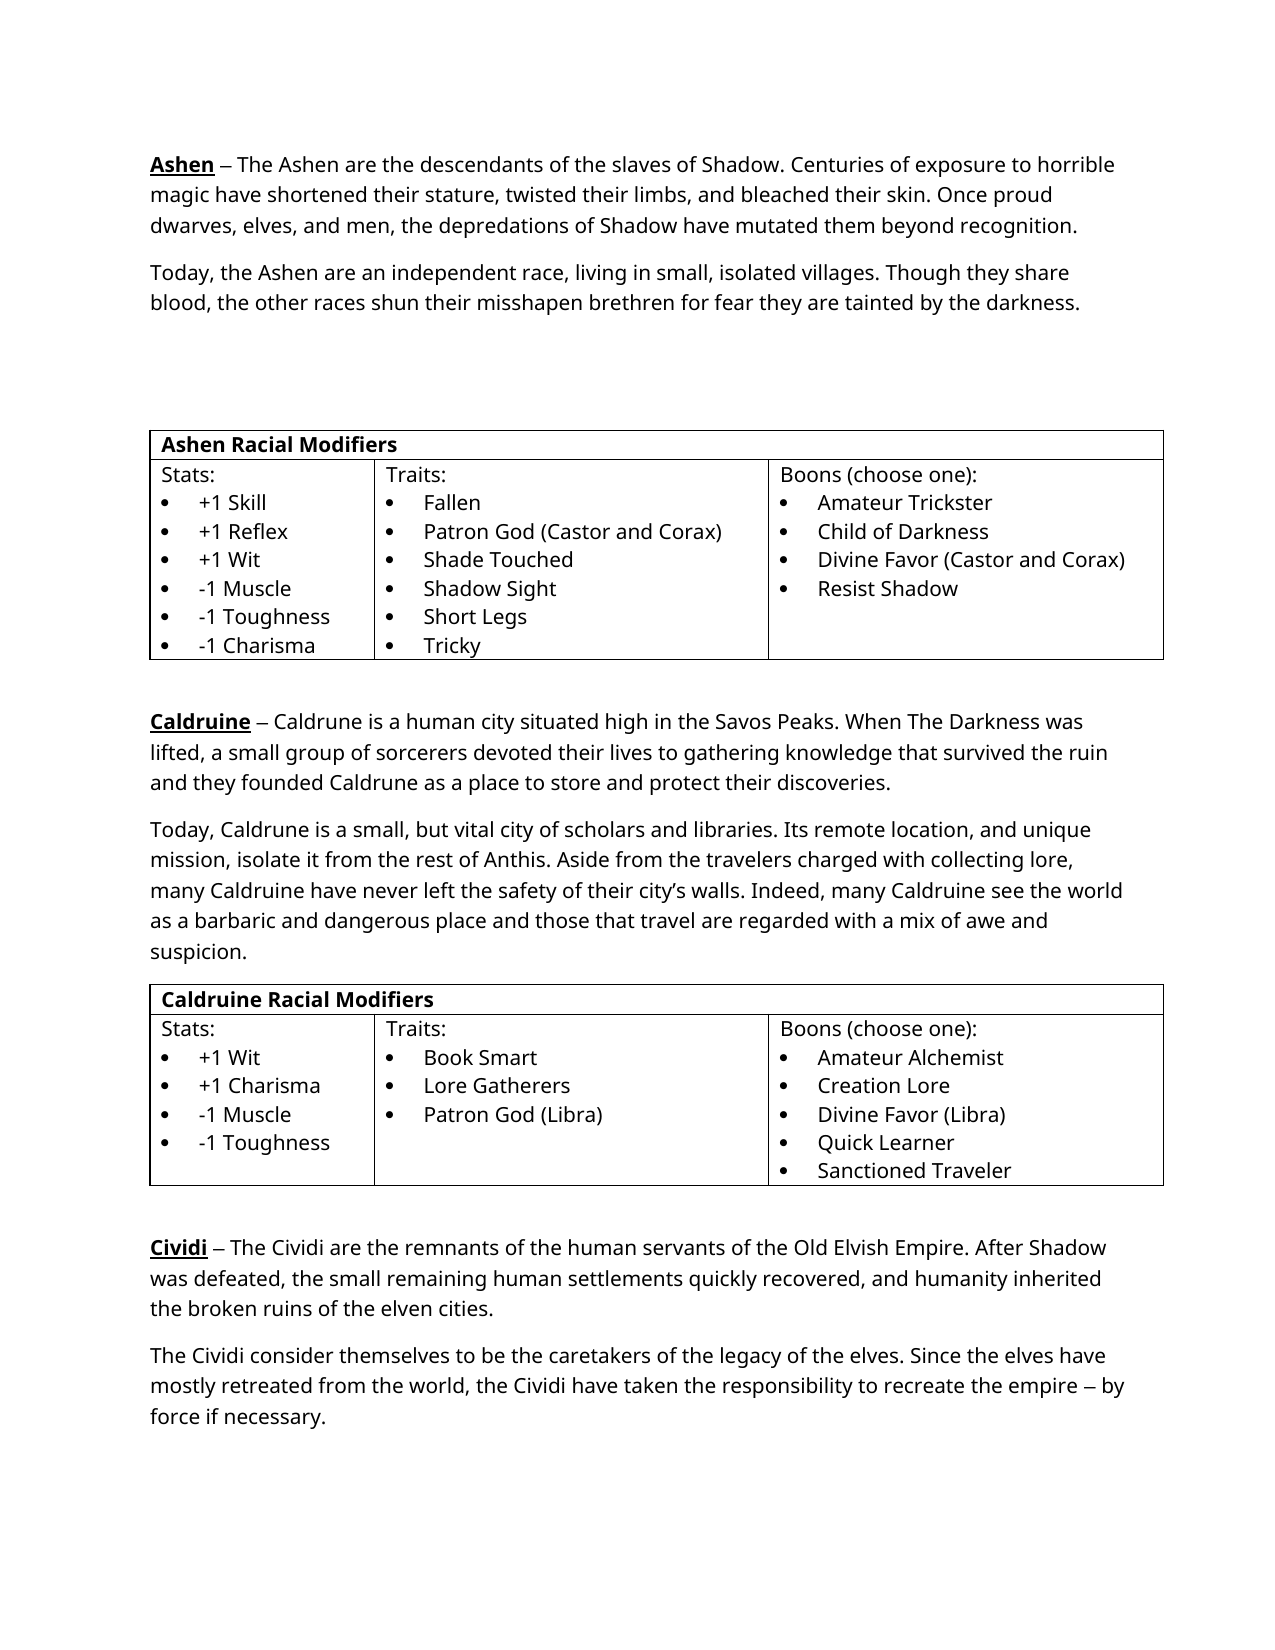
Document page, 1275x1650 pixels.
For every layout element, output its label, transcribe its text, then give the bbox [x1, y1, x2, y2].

text Today, the Ashen are an independent race, living in small, isolated villages. Though they share blood, the other races shun their misshapen brethren for fear they are tainted by the darkness. [150, 258, 1125, 317]
table_cell Stats: +1 Skill +1 Reflex +1 Wit -1 Muscle -1 Toughness -1 Charisma [151, 460, 374, 659]
table_cell Traits: Fallen Patron God (Castor and Corax) Shade Touched Shadow Sight Short Legs Tricky [375, 460, 768, 659]
table_cell Boons (choose one): Amateur Trickster Child of Darkness Divine Favor (Castor and Corax) Resist Shadow [769, 460, 1163, 659]
text The Cividi consider themselves to be the caretakers of the legacy of the elves. Since the elves have mostly retreated from the world, the Cividi have taken the responsibility to recreate the empire – by force if necessary. [150, 1341, 1125, 1430]
table_header Ashen Racial Modifiers [151, 431, 1163, 459]
text Cividi – The Cividi are the remnants of the human servants of the Old Elvish Empire. After Shadow was defeated, the small remaining human settlements quickly recovered, and humanity inherited the broken ruins of the elven cities. [150, 1233, 1125, 1322]
table_header Caldruine Racial Modifiers [151, 985, 1163, 1013]
table_cell Stats: +1 Wit +1 Charisma -1 Muscle -1 Toughness [151, 1015, 374, 1185]
text Caldruine – Caldrune is a human city situated high in the Savos Peaks. When The Darkness was lifted, a small group of sorcerers devoted their lives to gathering knowledge that survived the ruin and they founded Caldrune as a place to store and protect their discoveries. [150, 707, 1125, 797]
text Ashen – The Ashen are the descendants of the slaves of Shadow. Centuries of exposure to horrible magic have shortened their stature, twisted their limbs, and bleached their skin. Once proud dwarves, elves, and men, the depredations of Shadow have mutated them beyond recognition. [150, 150, 1125, 239]
table_cell Traits: Book Smart Lore Gatherers Patron God (Libra) [375, 1015, 768, 1185]
table_cell Boons (choose one): Amateur Alchemist Creation Lore Divine Favor (Libra) Quick Learner Sanctioned Traveler [769, 1015, 1163, 1185]
text Today, Caldrune is a small, but vital city of scholars and libraries. Its remote location, and unique mission, isolate it from the rest of Anthis. Aside from the travelers charged with collecting lore, many Caldruine have never left the safety of their city’s walls. Indeed, many Caldruine see the world as a barbaric and dangerous place and those that travel are regarded with a mix of awe and suspicion. [150, 815, 1125, 965]
